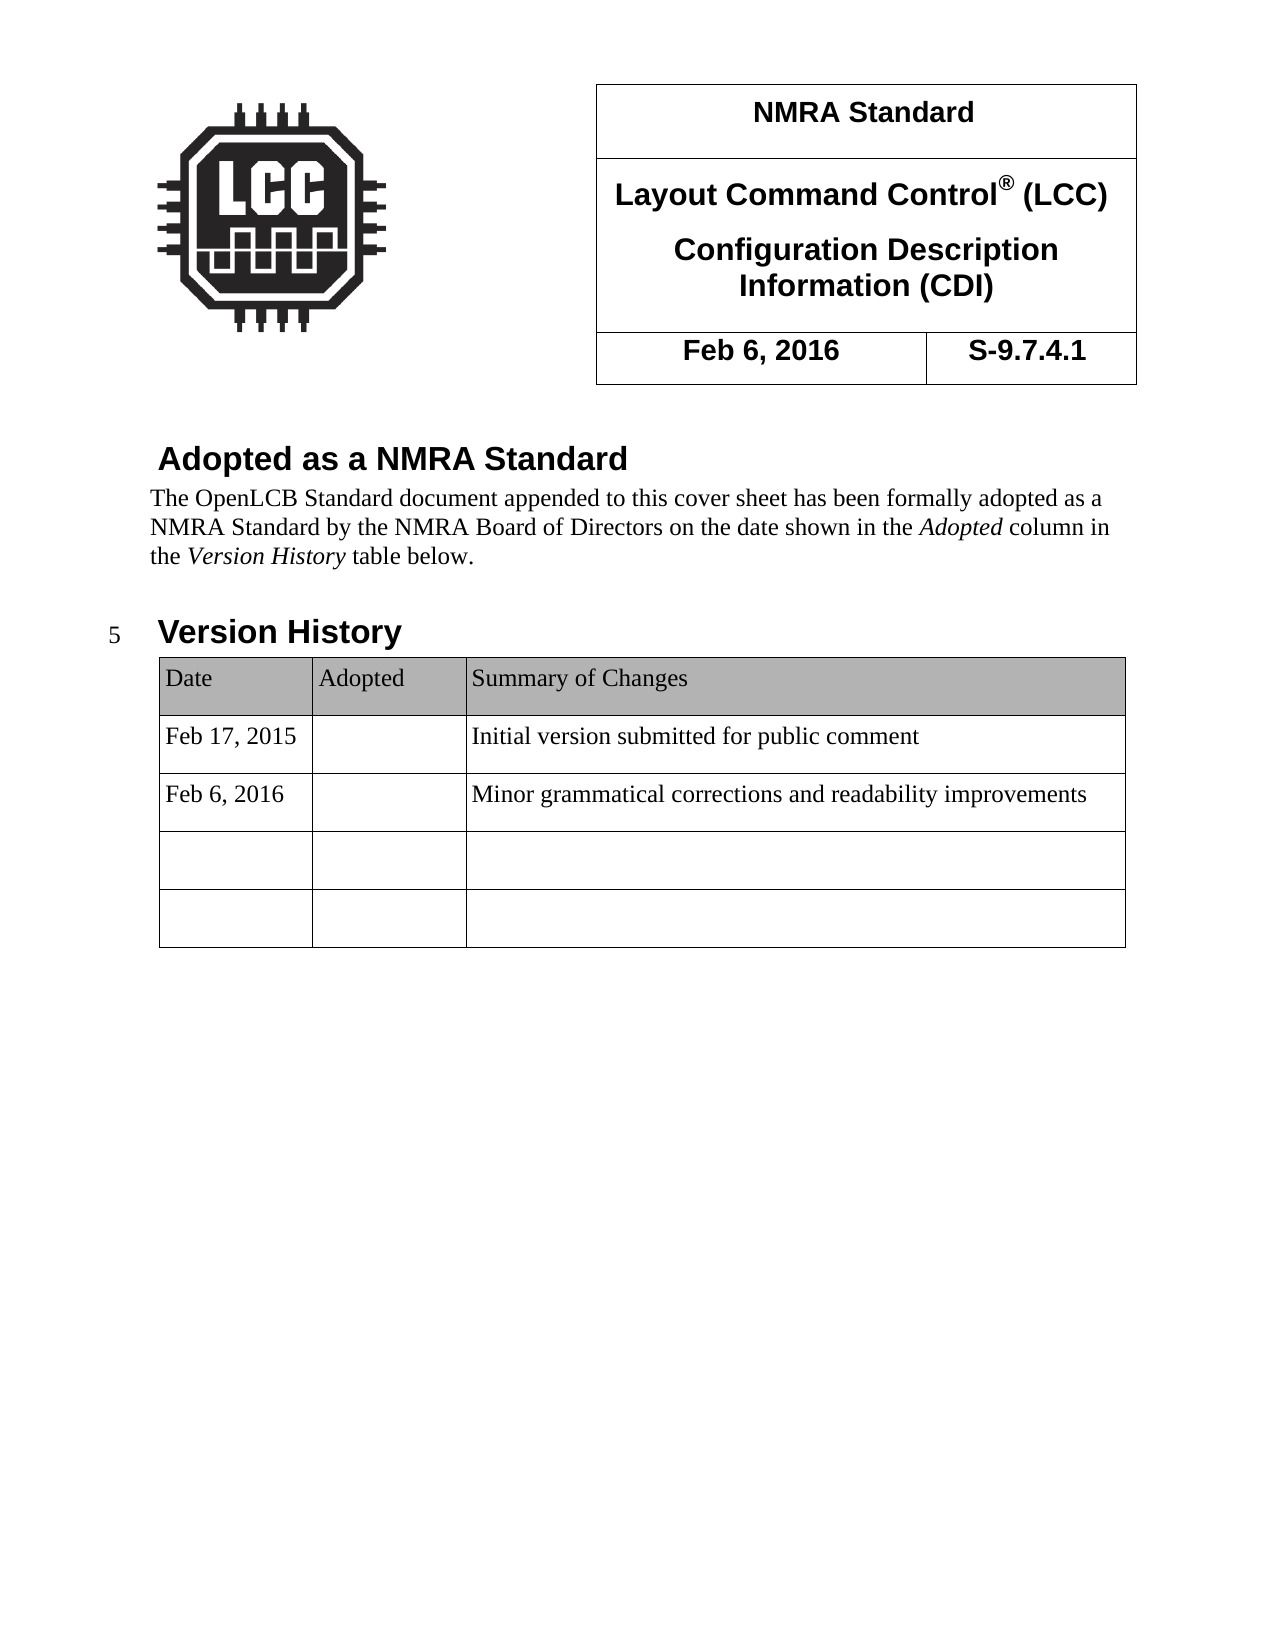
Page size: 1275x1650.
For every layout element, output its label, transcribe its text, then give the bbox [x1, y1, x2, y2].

table_header Date [160, 658, 312, 715]
table_cell [313, 716, 466, 773]
table_cell [467, 890, 1125, 947]
table_cell [313, 832, 466, 889]
table_header Adopted [313, 658, 466, 715]
table_cell Feb 6, 2016 [160, 774, 312, 831]
text The OpenLCB Standard document appended to this cover sheet has been formally adopted as a NMRA Standard by the NMRA Board of Directors on the date shown in the Adopted column in the Version History table below. [150, 483, 1125, 570]
table_header Summary of Changes [467, 658, 1125, 715]
table_cell Minor grammatical corrections and readability improvements [467, 774, 1125, 831]
table_cell Feb 17, 2015 [160, 716, 312, 773]
table_cell [313, 774, 466, 831]
subtitle Adopted as a NMRA Standard [112, 439, 1125, 477]
picture [138, 83, 408, 349]
table_cell Initial version submitted for public comment [467, 716, 1125, 773]
table_cell [160, 890, 312, 947]
subtitle Version History [112, 612, 1125, 651]
table_cell [160, 832, 312, 889]
table_cell [467, 832, 1125, 889]
table_cell [313, 890, 466, 947]
